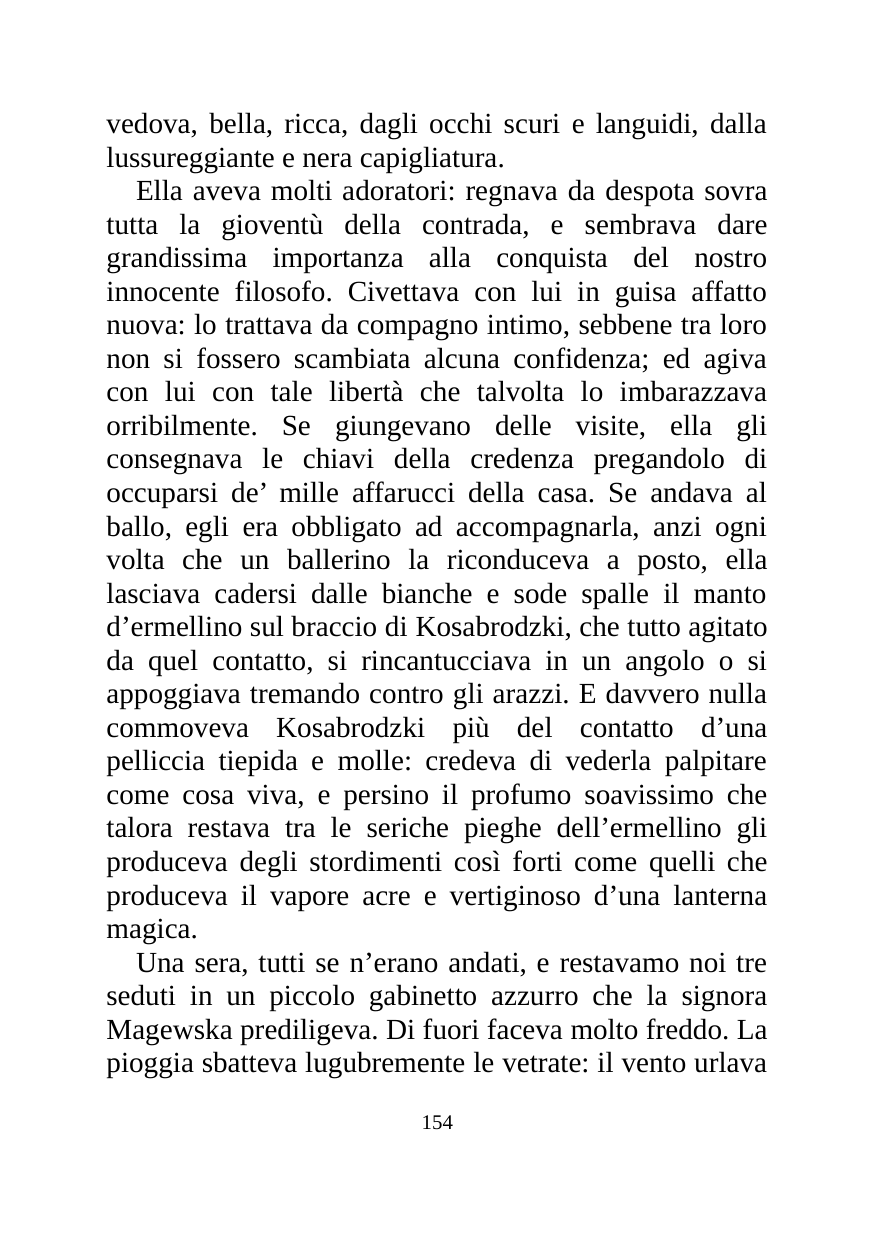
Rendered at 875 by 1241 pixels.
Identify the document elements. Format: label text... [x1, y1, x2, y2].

text Ella aveva molti adoratori: regnava da despota sovra tutta la gioventù della contrada, e sembrava dare grandissima importanza alla conquista del nostro innocente filosofo. Civettava con lui in guisa affatto nuova: lo trattava da compagno intimo, sebbene tra loro non si fossero scambiata alcuna confidenza; ed agiva con lui con tale libertà che talvolta lo imbarazzava orribilmente. Se giungevano delle visite, ella gli consegnava le chiavi della credenza pregandolo di occuparsi de’ mille affarucci della casa. Se andava al ballo, egli era obbligato ad accompagnarla, anzi ogni volta che un ballerino la riconduceva a posto, ella lasciava cadersi dalle bianche e sode spalle il manto d’ermellino sul braccio di Kosabrodzki, che tutto agitato da quel contatto, si rincantucciava in un angolo o si appoggiava tremando contro gli arazzi. E davvero nulla commoveva Kosabrodzki più del contatto d’una pelliccia tiepida e molle: credeva di vederla palpitare come cosa viva, e persino il profumo soavissimo che talora restava tra le seriche pieghe dell’ermellino gli produceva degli stordimenti così forti come quelli che produceva il vapore acre e vertiginoso d’una lanterna magica. [106, 173, 768, 945]
text Una sera, tutti se n’erano andati, e restavamo noi tre seduti in un piccolo gabinetto azzurro che la signora Magewska prediligeva. Di fuori faceva molto freddo. La pioggia sbatteva lugubremente le vetrate: il vento urlava [106, 945, 768, 1079]
text vedova, bella, ricca, dagli occhi scuri e languidi, dalla lussureggiante e nera capigliatura. [106, 106, 768, 173]
